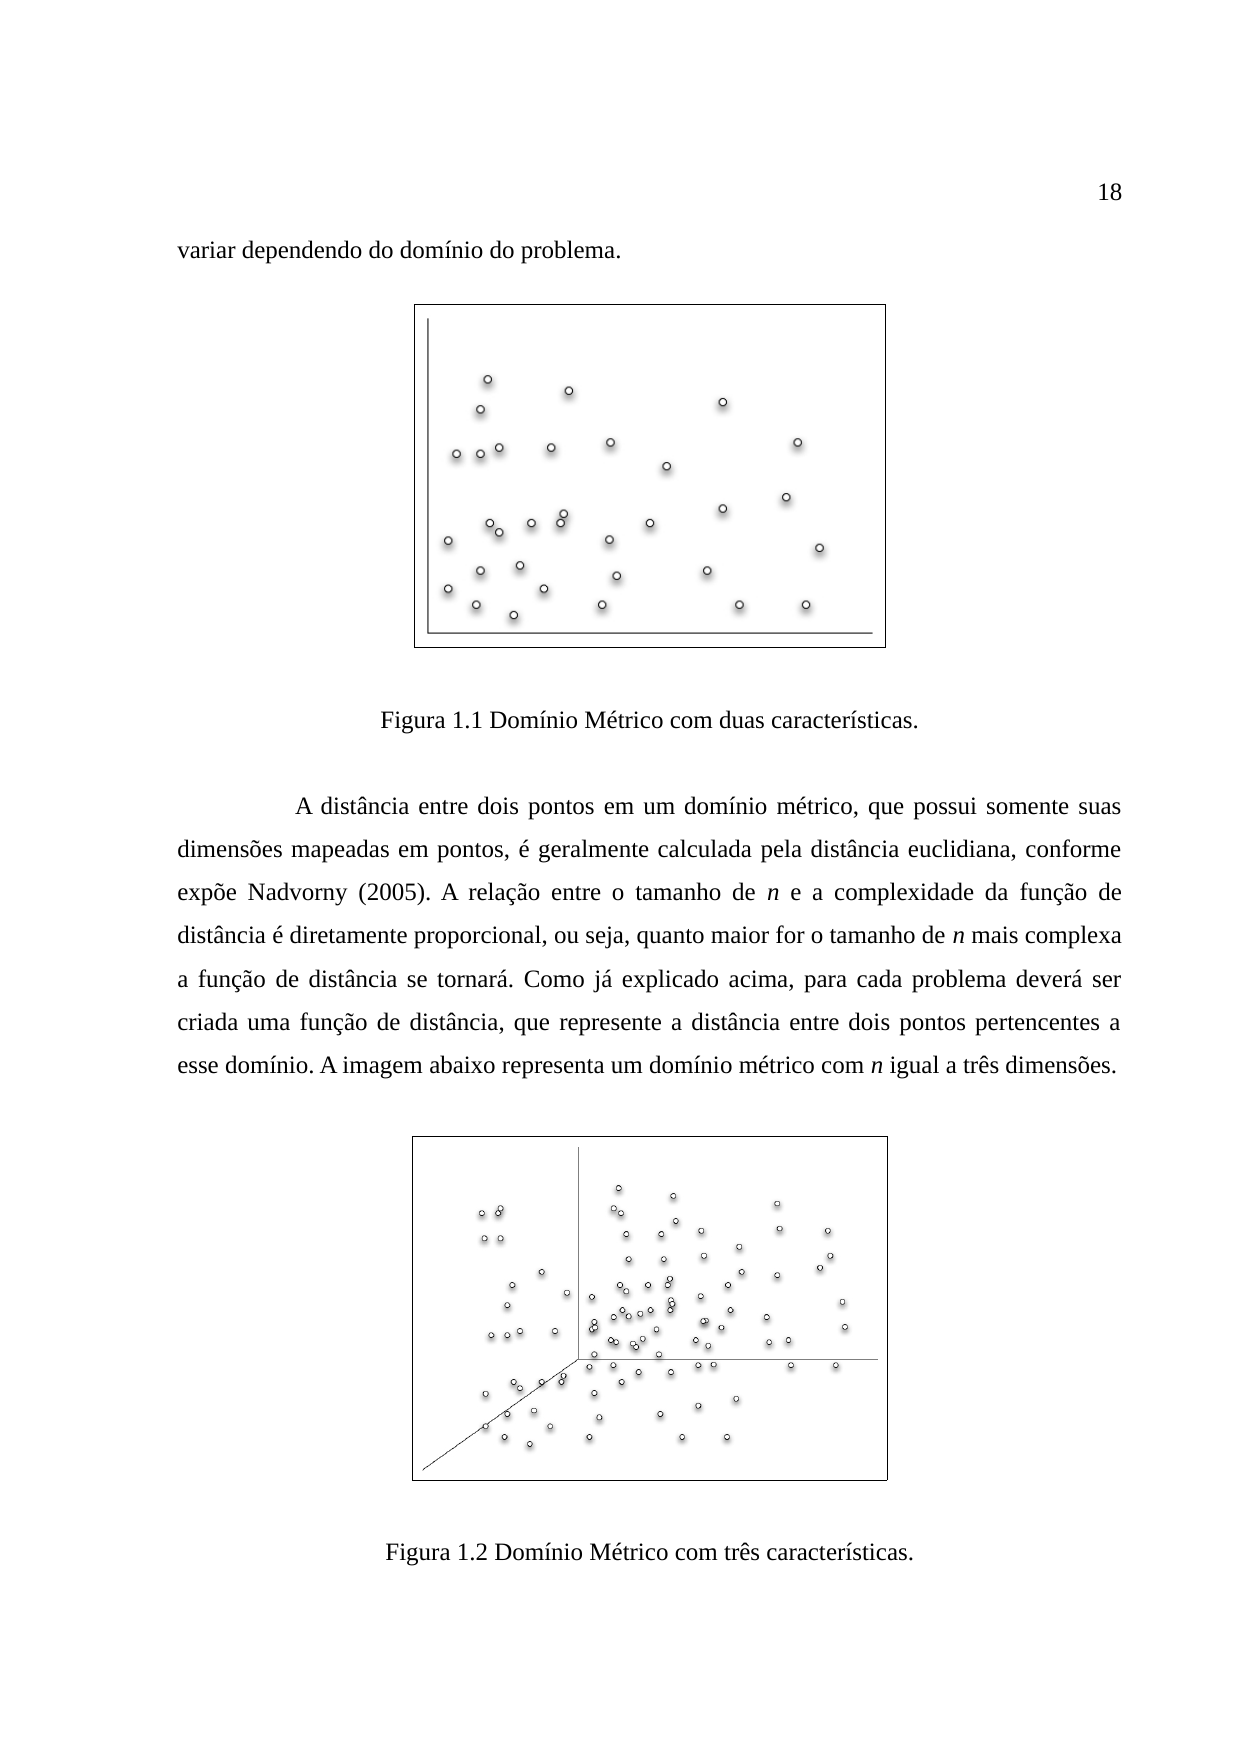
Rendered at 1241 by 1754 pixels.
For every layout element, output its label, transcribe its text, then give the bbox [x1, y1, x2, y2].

picture [416, 307, 883, 645]
text A distância entre dois pontos em um domínio métrico, que possui somente suas dimensões mapeadas em pontos, é geralmente calculada pela distância euclidiana, conforme expõe Nadvorny (2005). A relação entre o tamanho de n e a complexidade da função de distância é diretamente proporcional, ou seja, quanto maior for o tamanho de n mais complexa a função de distância se tornará. Como já explicado acima, para cada problema deverá ser criada uma função de distância, que represente a distância entre dois pontos pertencentes a esse domínio. A imagem abaixo representa um domínio métrico com n igual a três dimensões. [177, 791, 1122, 1079]
picture [414, 1139, 885, 1477]
text Figura 1.2 Domínio Métrico com três características. [177, 1537, 1122, 1566]
text Figura 1.1 Domínio Métrico com duas características. [177, 705, 1122, 734]
text variar dependendo do domínio do problema. [177, 235, 1122, 264]
